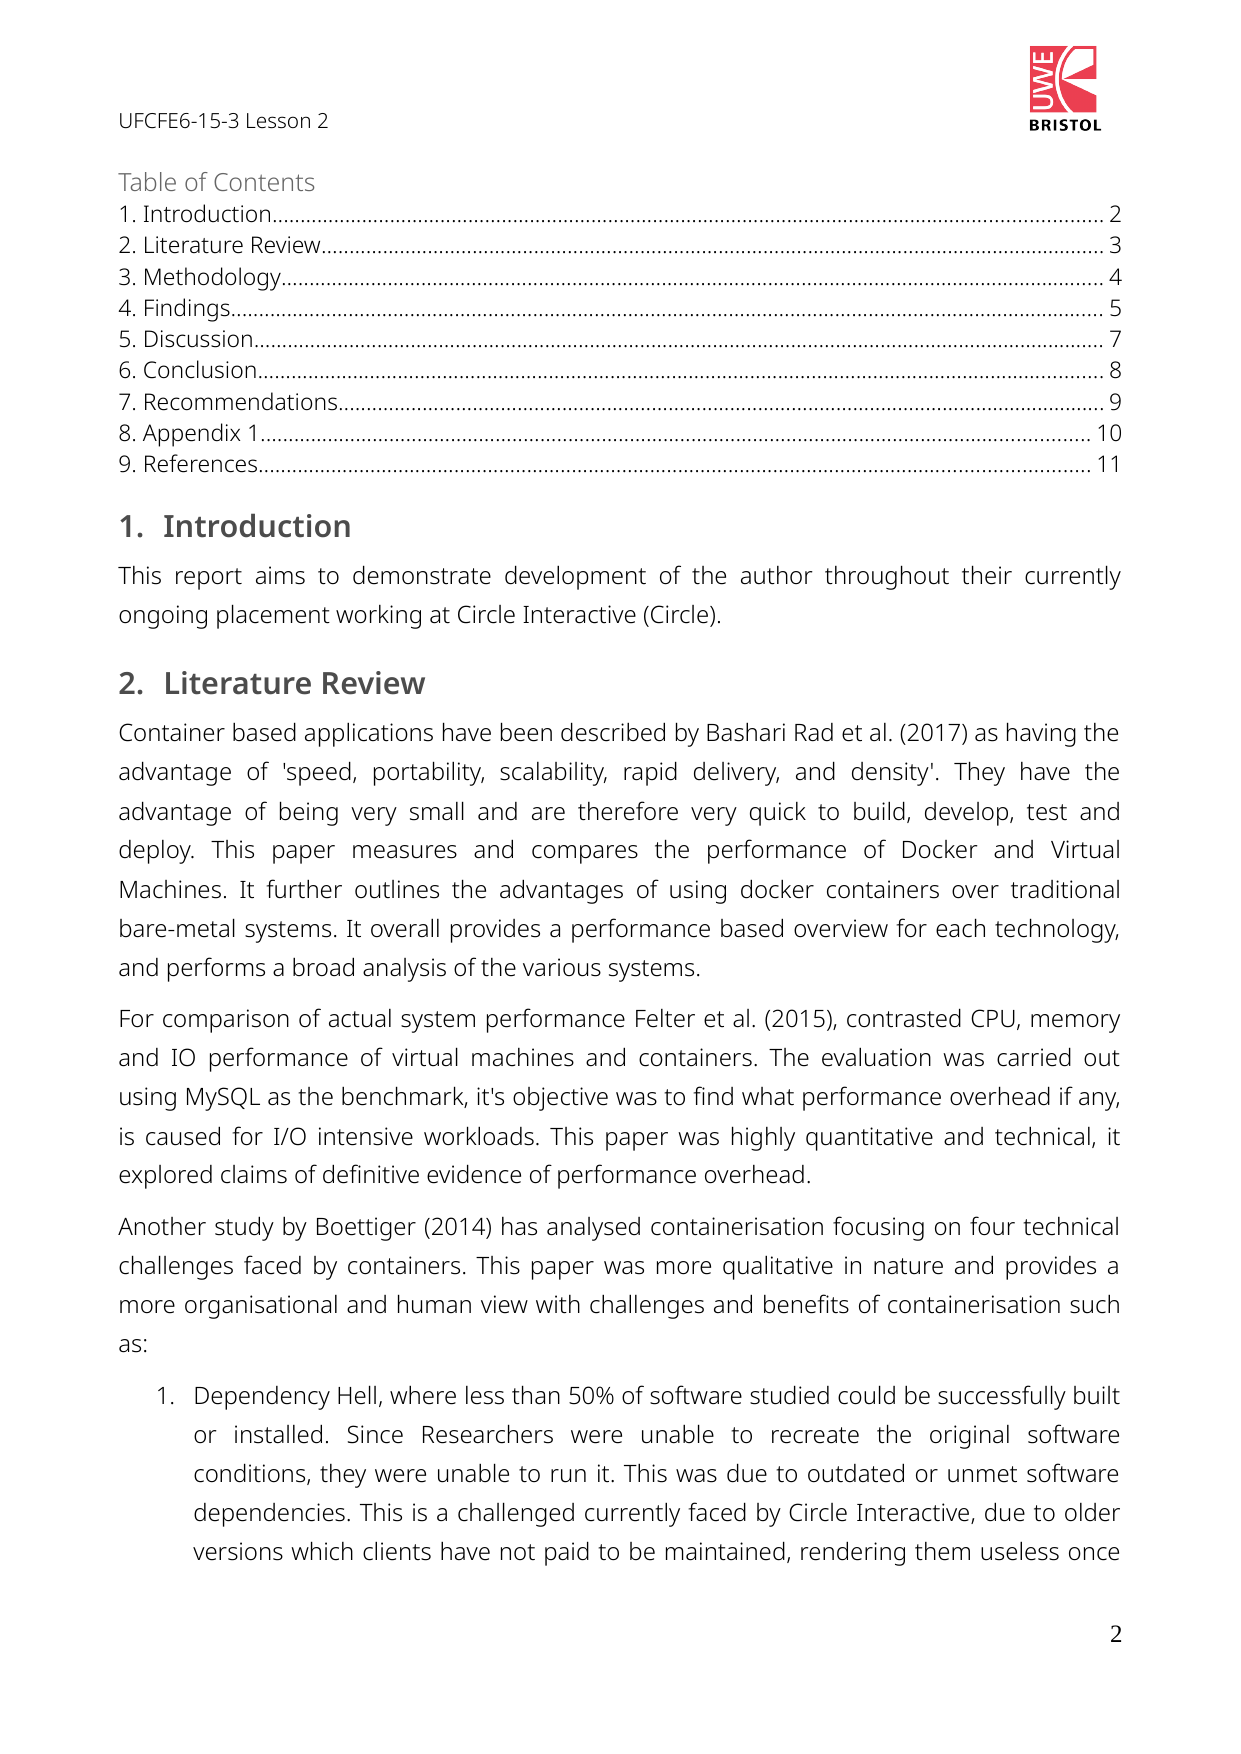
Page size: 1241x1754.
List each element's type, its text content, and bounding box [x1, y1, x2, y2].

subtitle Introduction [118, 504, 1122, 546]
text 6. Conclusion 8 [118, 354, 1122, 386]
text 9. References 11 [118, 448, 1122, 479]
text 3. Methodology 4 [118, 261, 1122, 292]
subtitle Table of Contents [118, 164, 1122, 198]
text 5. Discussion 7 [118, 323, 1122, 354]
text 4. Findings 5 [118, 292, 1122, 323]
text For comparison of actual system performance Felter et al. (2015), contrasted CPU, memory and IO performance of virtual machines and containers. The evaluation was carried out using MySQL as the benchmark, it's objective was to find what performance overhead if any, is caused for I/O intensive workloads. This paper was highly quantitative and technical, it explored claims of definitive evidence of performance overhead. [118, 1002, 1122, 1191]
list Dependency Hell, where less than 50% of software studied could be successfully built or installed. Since Researchers were unable to recreate the original software conditions, they were unable to run it. This was due to outdated or unmet software dependencies. This is a challenged currently faced by Circle Interactive, due to older versions which clients have not paid to be maintained, rendering them useless once [156, 1379, 1122, 1567]
text 2. Literature Review 3 [118, 229, 1122, 261]
subtitle Literature Review [118, 662, 1122, 704]
text 8. Appendix 1 10 [118, 417, 1122, 448]
text This report aims to demonstrate development of the author throughout their currently ongoing placement working at Circle Interactive (Circle). [118, 559, 1122, 630]
text Another study by Boettiger (2014) has analysed containerisation focusing on four technical challenges faced by containers. This paper was more qualitative in nature and provides a more organisational and human view with challenges and benefits of containerisation such as: [118, 1210, 1122, 1360]
text 1. Introduction 2 [118, 198, 1122, 229]
text Container based applications have been described by Bashari Rad et al. (2017) as having the advantage of 'speed, portability, scalability, rapid delivery, and density'. They have the advantage of being very small and are therefore very quick to build, develop, test and deploy. This paper measures and compares the performance of Docker and Virtual Machines. It further outlines the advantages of using docker containers over traditional bare-metal systems. It overall provides a performance based overview for each technology, and performs a broad analysis of the various systems. [118, 716, 1122, 983]
picture [1012, 35, 1119, 141]
text 7. Recommendations 9 [118, 386, 1122, 417]
